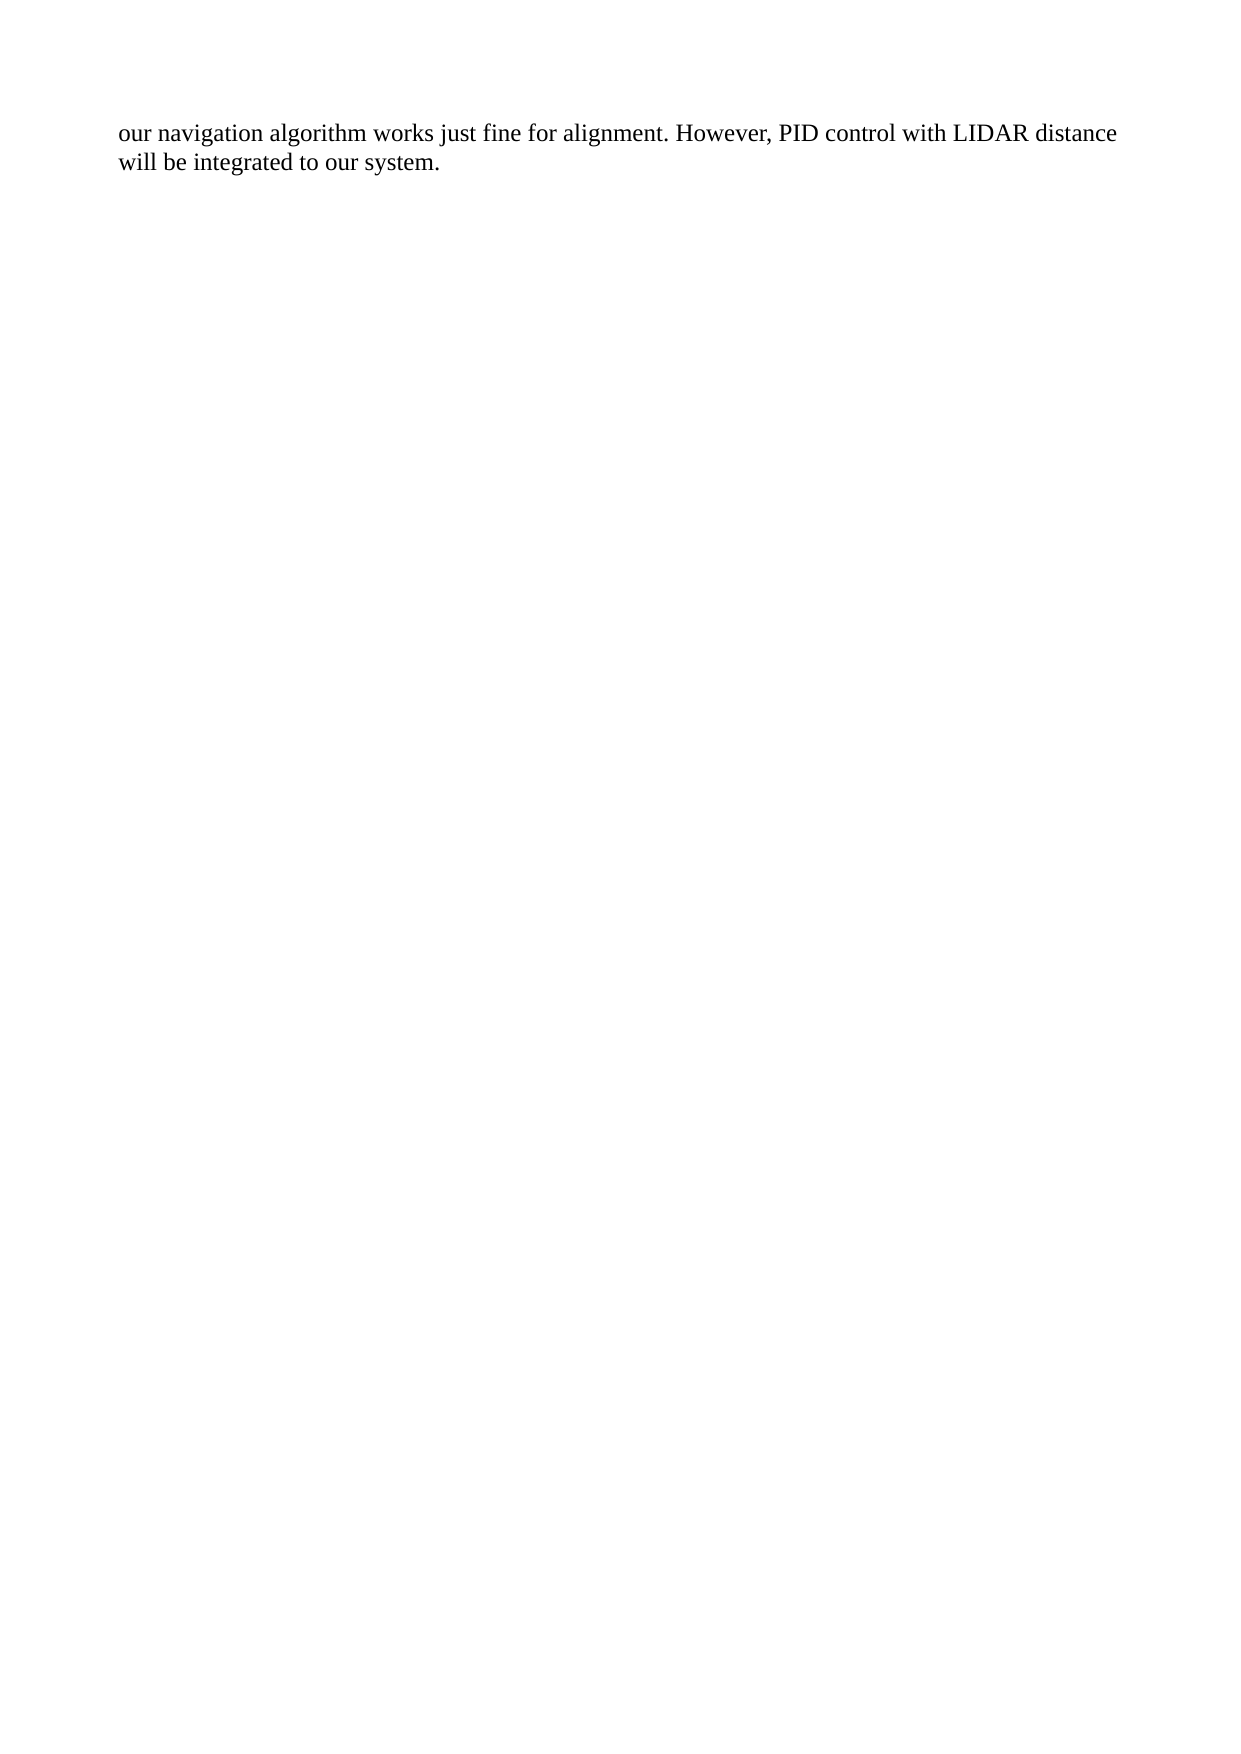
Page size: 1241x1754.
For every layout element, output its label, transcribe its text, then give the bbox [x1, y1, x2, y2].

text our navigation algorithm works just fine for alignment. However, PID control with LIDAR distance will be integrated to our system. [118, 118, 1122, 176]
